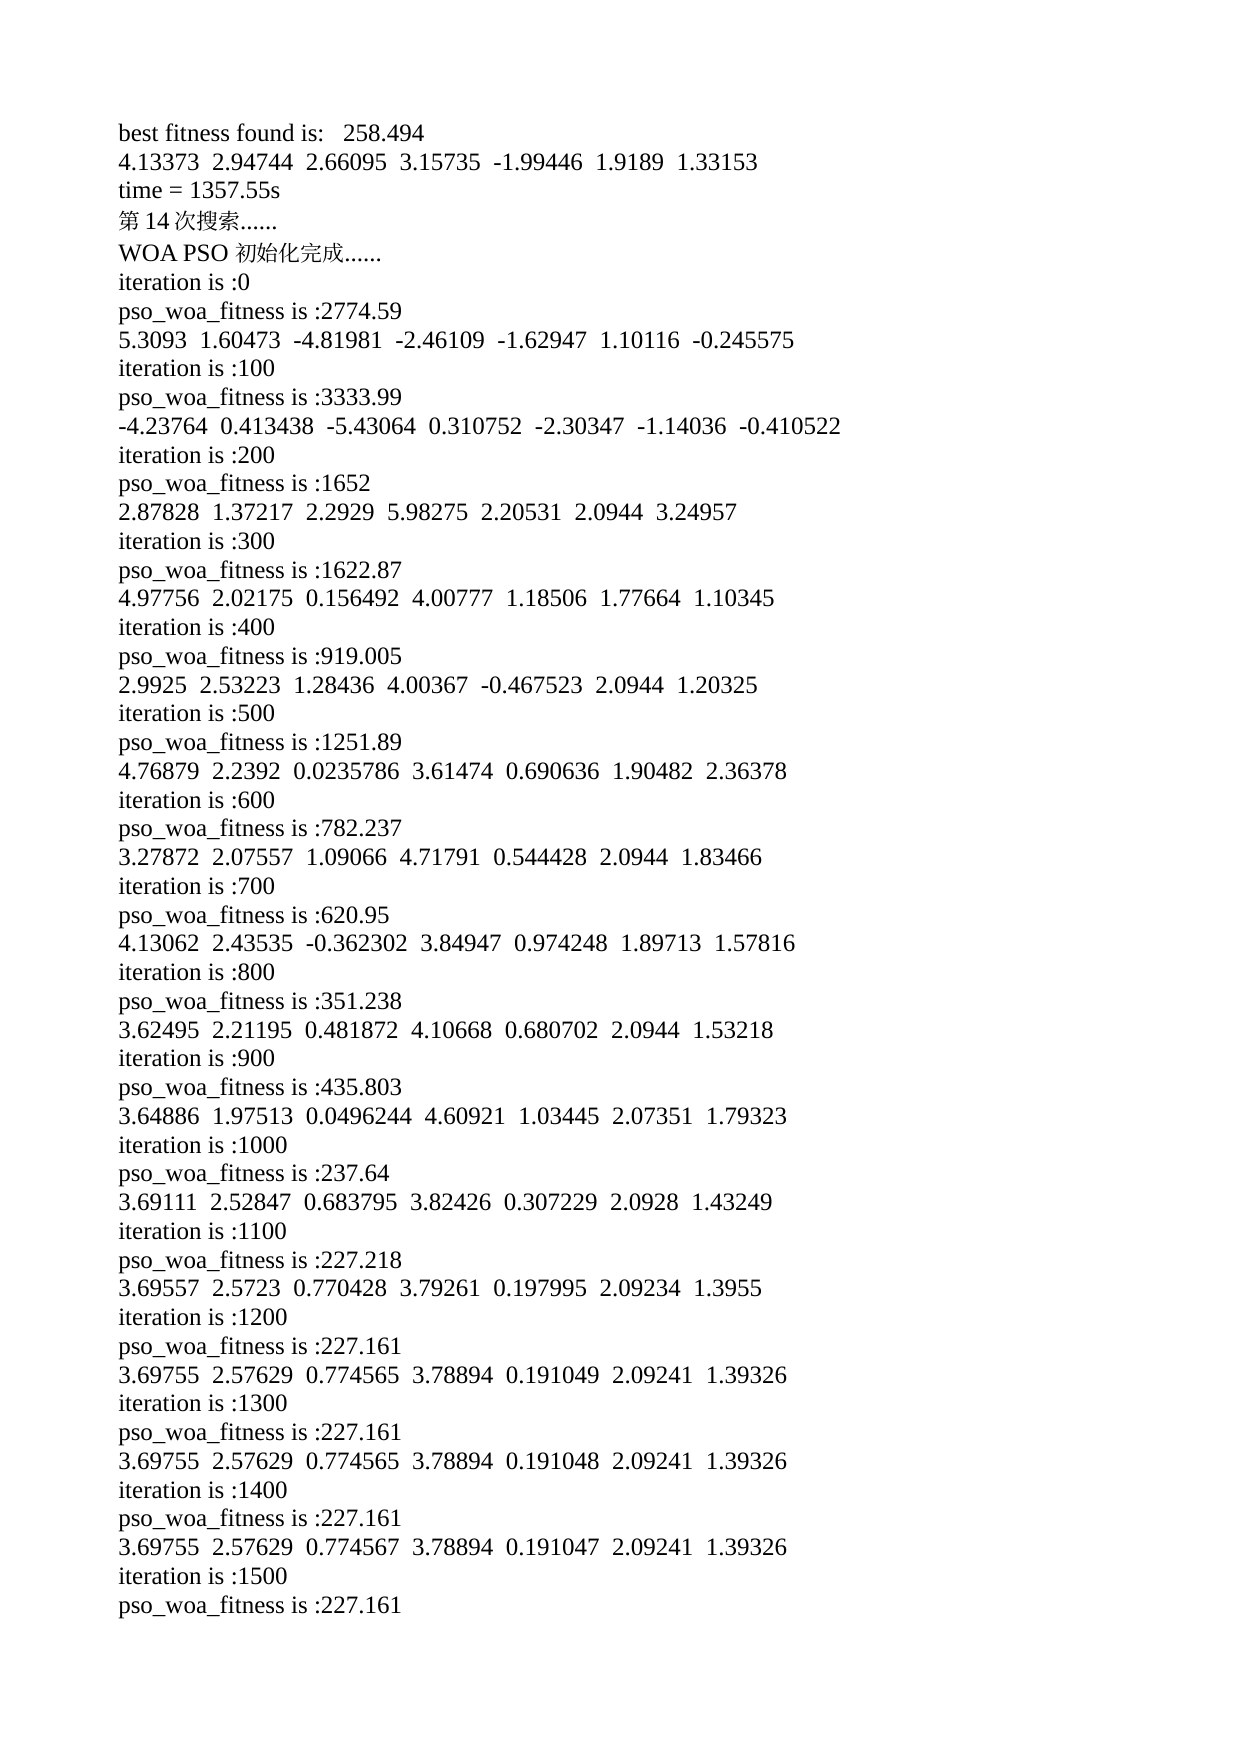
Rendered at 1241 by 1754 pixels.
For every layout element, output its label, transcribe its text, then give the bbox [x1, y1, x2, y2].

text pso_woa_fitness is :227.161 [118, 1331, 1122, 1360]
text 2.9925 2.53223 1.28436 4.00367 -0.467523 2.0944 1.20325 [118, 670, 1122, 698]
text iteration is :1500 [118, 1561, 1122, 1590]
text iteration is :800 [118, 957, 1122, 986]
text 3.64886 1.97513 0.0496244 4.60921 1.03445 2.07351 1.79323 [118, 1101, 1122, 1130]
text pso_woa_fitness is :237.64 [118, 1158, 1122, 1187]
text -4.23764 0.413438 -5.43064 0.310752 -2.30347 -1.14036 -0.410522 [118, 411, 1122, 440]
text 4.13062 2.43535 -0.362302 3.84947 0.974248 1.89713 1.57816 [118, 928, 1122, 957]
text 3.69755 2.57629 0.774565 3.78894 0.191049 2.09241 1.39326 [118, 1360, 1122, 1388]
text iteration is :1100 [118, 1216, 1122, 1245]
text 第14次搜索...... [118, 204, 1122, 236]
text iteration is :300 [118, 526, 1122, 555]
text iteration is :1300 [118, 1388, 1122, 1417]
text pso_woa_fitness is :1652 [118, 468, 1122, 497]
text 3.62495 2.21195 0.481872 4.10668 0.680702 2.0944 1.53218 [118, 1015, 1122, 1043]
text 4.97756 2.02175 0.156492 4.00777 1.18506 1.77664 1.10345 [118, 583, 1122, 612]
text pso_woa_fitness is :1251.89 [118, 727, 1122, 756]
text iteration is :600 [118, 785, 1122, 813]
text pso_woa_fitness is :227.161 [118, 1503, 1122, 1532]
text 3.69755 2.57629 0.774567 3.78894 0.191047 2.09241 1.39326 [118, 1532, 1122, 1561]
text pso_woa_fitness is :782.237 [118, 813, 1122, 842]
text iteration is :100 [118, 353, 1122, 382]
text pso_woa_fitness is :351.238 [118, 986, 1122, 1015]
text iteration is :200 [118, 440, 1122, 468]
text 2.87828 1.37217 2.2929 5.98275 2.20531 2.0944 3.24957 [118, 497, 1122, 526]
text pso_woa_fitness is :1622.87 [118, 555, 1122, 583]
text 5.3093 1.60473 -4.81981 -2.46109 -1.62947 1.10116 -0.245575 [118, 325, 1122, 353]
text WOA PSO 初始化完成...... [118, 236, 1122, 267]
text 4.13373 2.94744 2.66095 3.15735 -1.99446 1.9189 1.33153 [118, 147, 1122, 176]
text iteration is :0 [118, 267, 1122, 296]
text pso_woa_fitness is :227.218 [118, 1245, 1122, 1273]
text 3.27872 2.07557 1.09066 4.71791 0.544428 2.0944 1.83466 [118, 842, 1122, 871]
text iteration is :1400 [118, 1475, 1122, 1503]
text pso_woa_fitness is :919.005 [118, 641, 1122, 670]
text iteration is :700 [118, 871, 1122, 900]
text iteration is :500 [118, 698, 1122, 727]
text 3.69111 2.52847 0.683795 3.82426 0.307229 2.0928 1.43249 [118, 1187, 1122, 1216]
text time = 1357.55s [118, 176, 1122, 204]
text pso_woa_fitness is :227.161 [118, 1417, 1122, 1446]
text iteration is :900 [118, 1043, 1122, 1072]
text pso_woa_fitness is :620.95 [118, 900, 1122, 928]
text pso_woa_fitness is :227.161 [118, 1590, 1122, 1618]
text 3.69557 2.5723 0.770428 3.79261 0.197995 2.09234 1.3955 [118, 1273, 1122, 1302]
text iteration is :1000 [118, 1130, 1122, 1158]
text 4.76879 2.2392 0.0235786 3.61474 0.690636 1.90482 2.36378 [118, 756, 1122, 785]
text pso_woa_fitness is :2774.59 [118, 296, 1122, 325]
text iteration is :400 [118, 612, 1122, 641]
text pso_woa_fitness is :435.803 [118, 1072, 1122, 1101]
text 3.69755 2.57629 0.774565 3.78894 0.191048 2.09241 1.39326 [118, 1446, 1122, 1475]
text pso_woa_fitness is :3333.99 [118, 382, 1122, 411]
text iteration is :1200 [118, 1302, 1122, 1331]
text best fitness found is: 258.494 [118, 118, 1122, 147]
